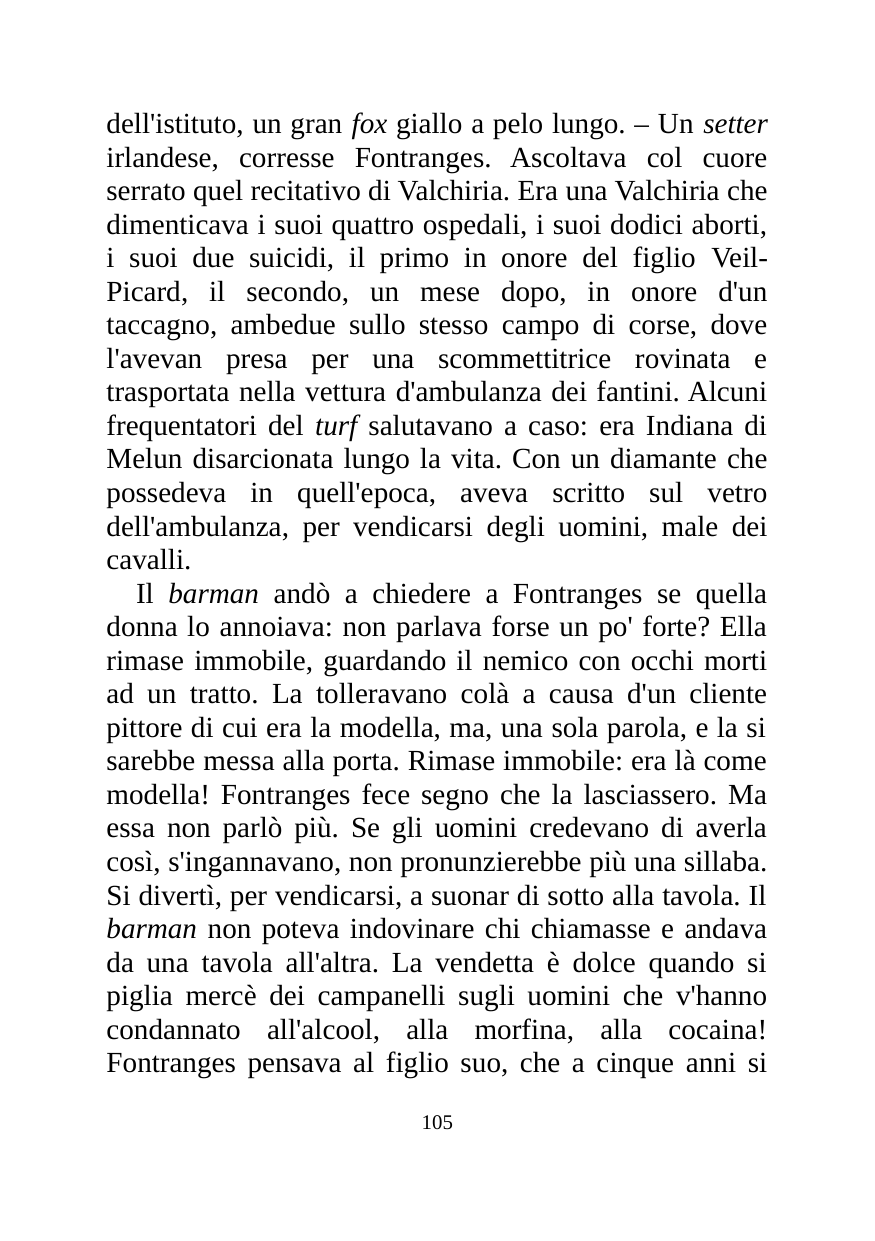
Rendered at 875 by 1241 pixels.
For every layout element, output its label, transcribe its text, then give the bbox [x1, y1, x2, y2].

text dell'istituto, un gran fox giallo a pelo lungo. – Un setter irlandese, corresse Fontranges. Ascoltava col cuore serrato quel recitativo di Valchiria. Era una Valchiria che dimenticava i suoi quattro ospedali, i suoi dodici aborti, i suoi due suicidi, il primo in onore del figlio Veil-Picard, il secondo, un mese dopo, in onore d'un taccagno, ambedue sullo stesso campo di corse, dove l'avevan presa per una scommettitrice rovinata e trasportata nella vettura d'ambulanza dei fantini. Alcuni frequentatori del turf salutavano a caso: era Indiana di Melun disarcionata lungo la vita. Con un diamante che possedeva in quell'epoca, aveva scritto sul vetro dell'ambulanza, per vendicarsi degli uomini, male dei cavalli. [106, 106, 768, 576]
text Il barman andò a chiedere a Fontranges se quella donna lo annoiava: non parlava forse un po' forte? Ella rimase immobile, guardando il nemico con occhi morti ad un tratto. La tolleravano colà a causa d'un cliente pittore di cui era la modella, ma, una sola parola, e la si sarebbe messa alla porta. Rimase immobile: era là come modella! Fontranges fece segno che la lasciassero. Ma essa non parlò più. Se gli uomini credevano di averla così, s'ingannavano, non pronunzierebbe più una sillaba. Si divertì, per vendicarsi, a suonar di sotto alla tavola. Il barman non poteva indovinare chi chiamasse e andava da una tavola all'altra. La vendetta è dolce quando si piglia mercè dei campanelli sugli uomini che v'hanno condannato all'alcool, alla morfina, alla cocaina! Fontranges pensava al figlio suo, che a cinque anni si [106, 576, 768, 1079]
